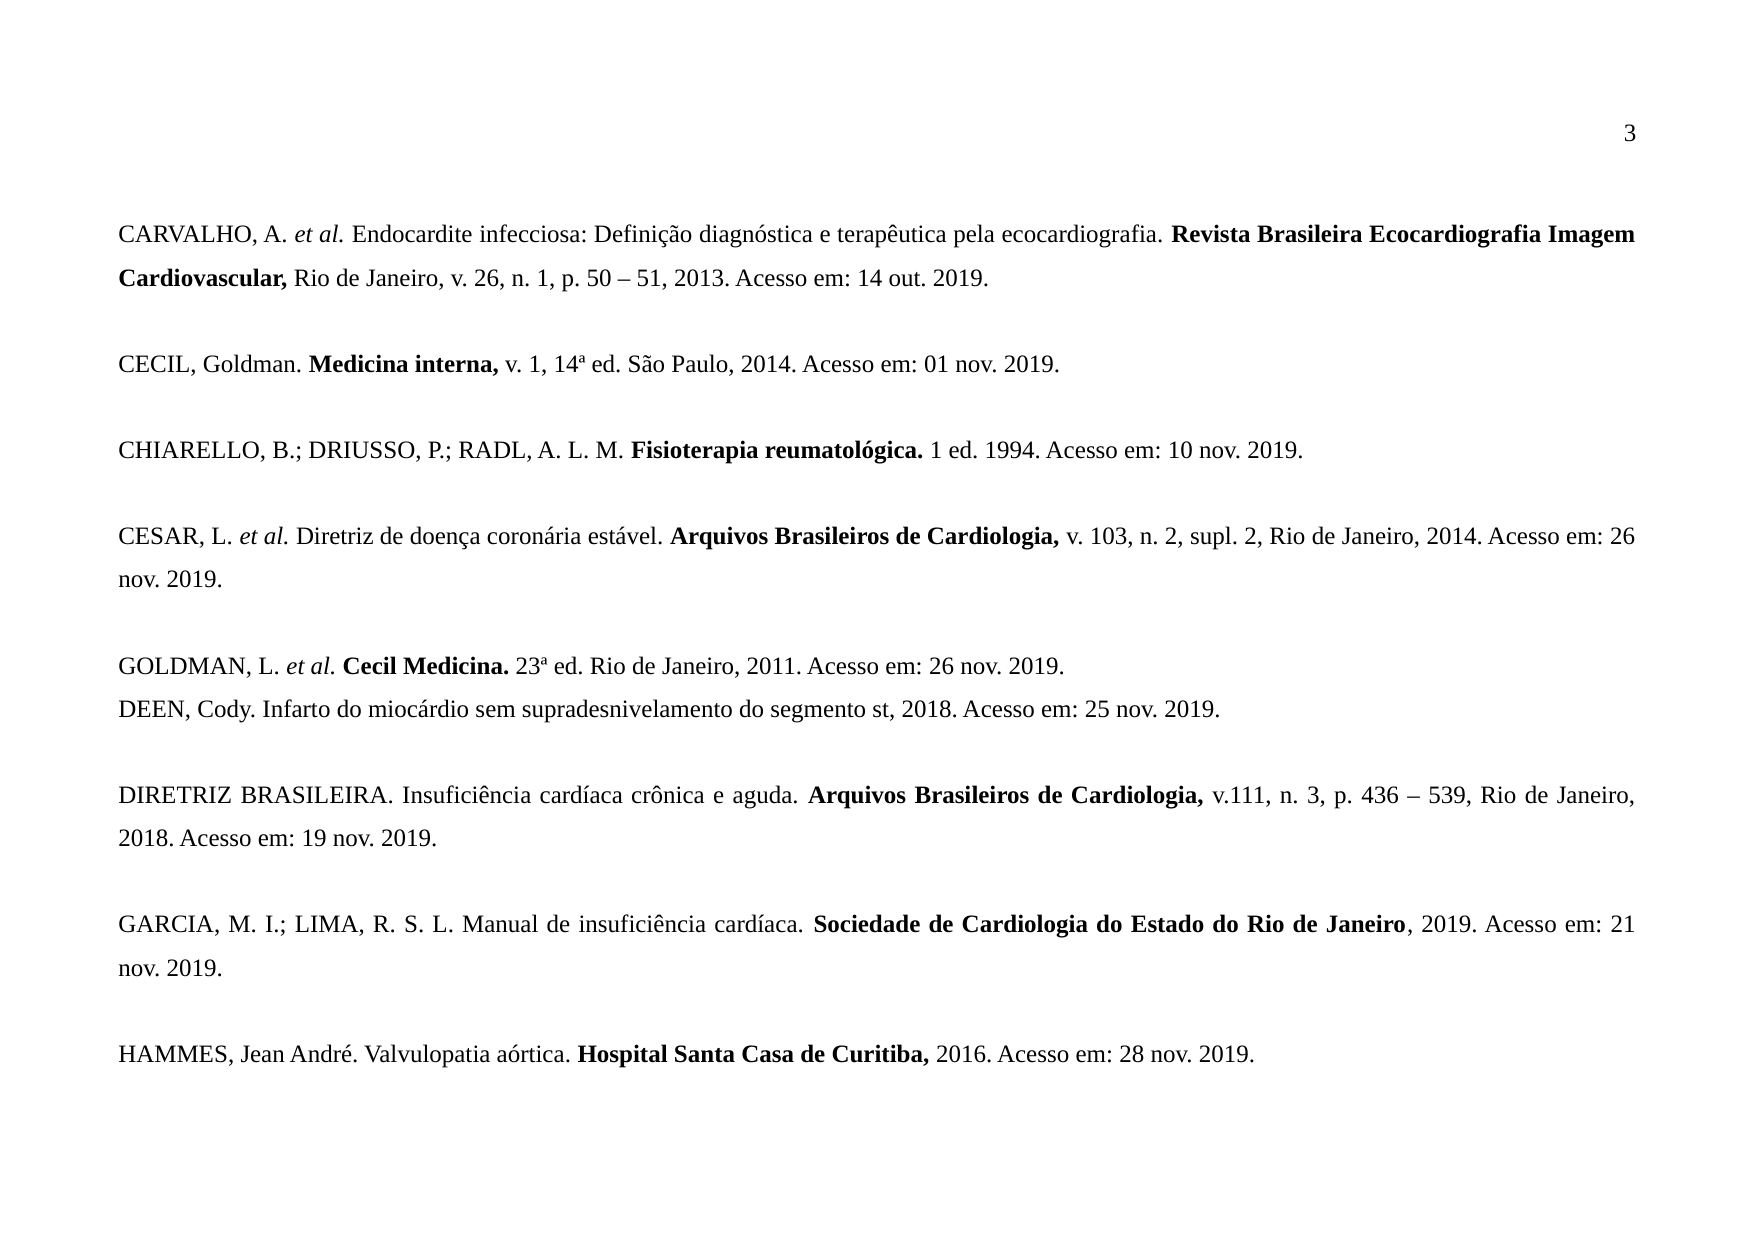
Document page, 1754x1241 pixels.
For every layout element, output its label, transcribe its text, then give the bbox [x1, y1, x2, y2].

text CARVALHO, A. et al. Endocardite infecciosa: Definição diagnóstica e terapêutica pela ecocardiografia. Revista Brasileira Ecocardiografia Imagem Cardiovascular, Rio de Janeiro, v. 26, n. 1, p. 50 – 51, 2013. Acesso em: 14 out. 2019. [118, 219, 1636, 291]
text GARCIA, M. I.; LIMA, R. S. L. Manual de insuficiência cardíaca. Sociedade de Cardiologia do Estado do Rio de Janeiro, 2019. Acesso em: 21 nov. 2019. [118, 909, 1636, 981]
text GOLDMAN, L. et al. Cecil Medicina. 23ª ed. Rio de Janeiro, 2011. Acesso em: 26 nov. 2019. [118, 651, 1636, 679]
text CESAR, L. et al. Diretriz de doença coronária estável. Arquivos Brasileiros de Cardiologia, v. 103, n. 2, supl. 2, Rio de Janeiro, 2014. Acesso em: 26 nov. 2019. [118, 521, 1636, 593]
text DIRETRIZ BRASILEIRA. Insuficiência cardíaca crônica e aguda. Arquivos Brasileiros de Cardiologia, v.111, n. 3, p. 436 – 539, Rio de Janeiro, 2018. Acesso em: 19 nov. 2019. [118, 780, 1636, 852]
text HAMMES, Jean André. Valvulopatia aórtica. Hospital Santa Casa de Curitiba, 2016. Acesso em: 28 nov. 2019. [118, 1039, 1636, 1068]
text CHIARELLO, B.; DRIUSSO, P.; RADL, A. L. M. Fisioterapia reumatológica. 1 ed. 1994. Acesso em: 10 nov. 2019. [118, 435, 1636, 464]
text CECIL, Goldman. Medicina interna, v. 1, 14ª ed. São Paulo, 2014. Acesso em: 01 nov. 2019. [118, 349, 1636, 378]
text DEEN, Cody. Infarto do miocárdio sem supradesnivelamento do segmento st, 2018. Acesso em: 25 nov. 2019. [118, 694, 1636, 723]
